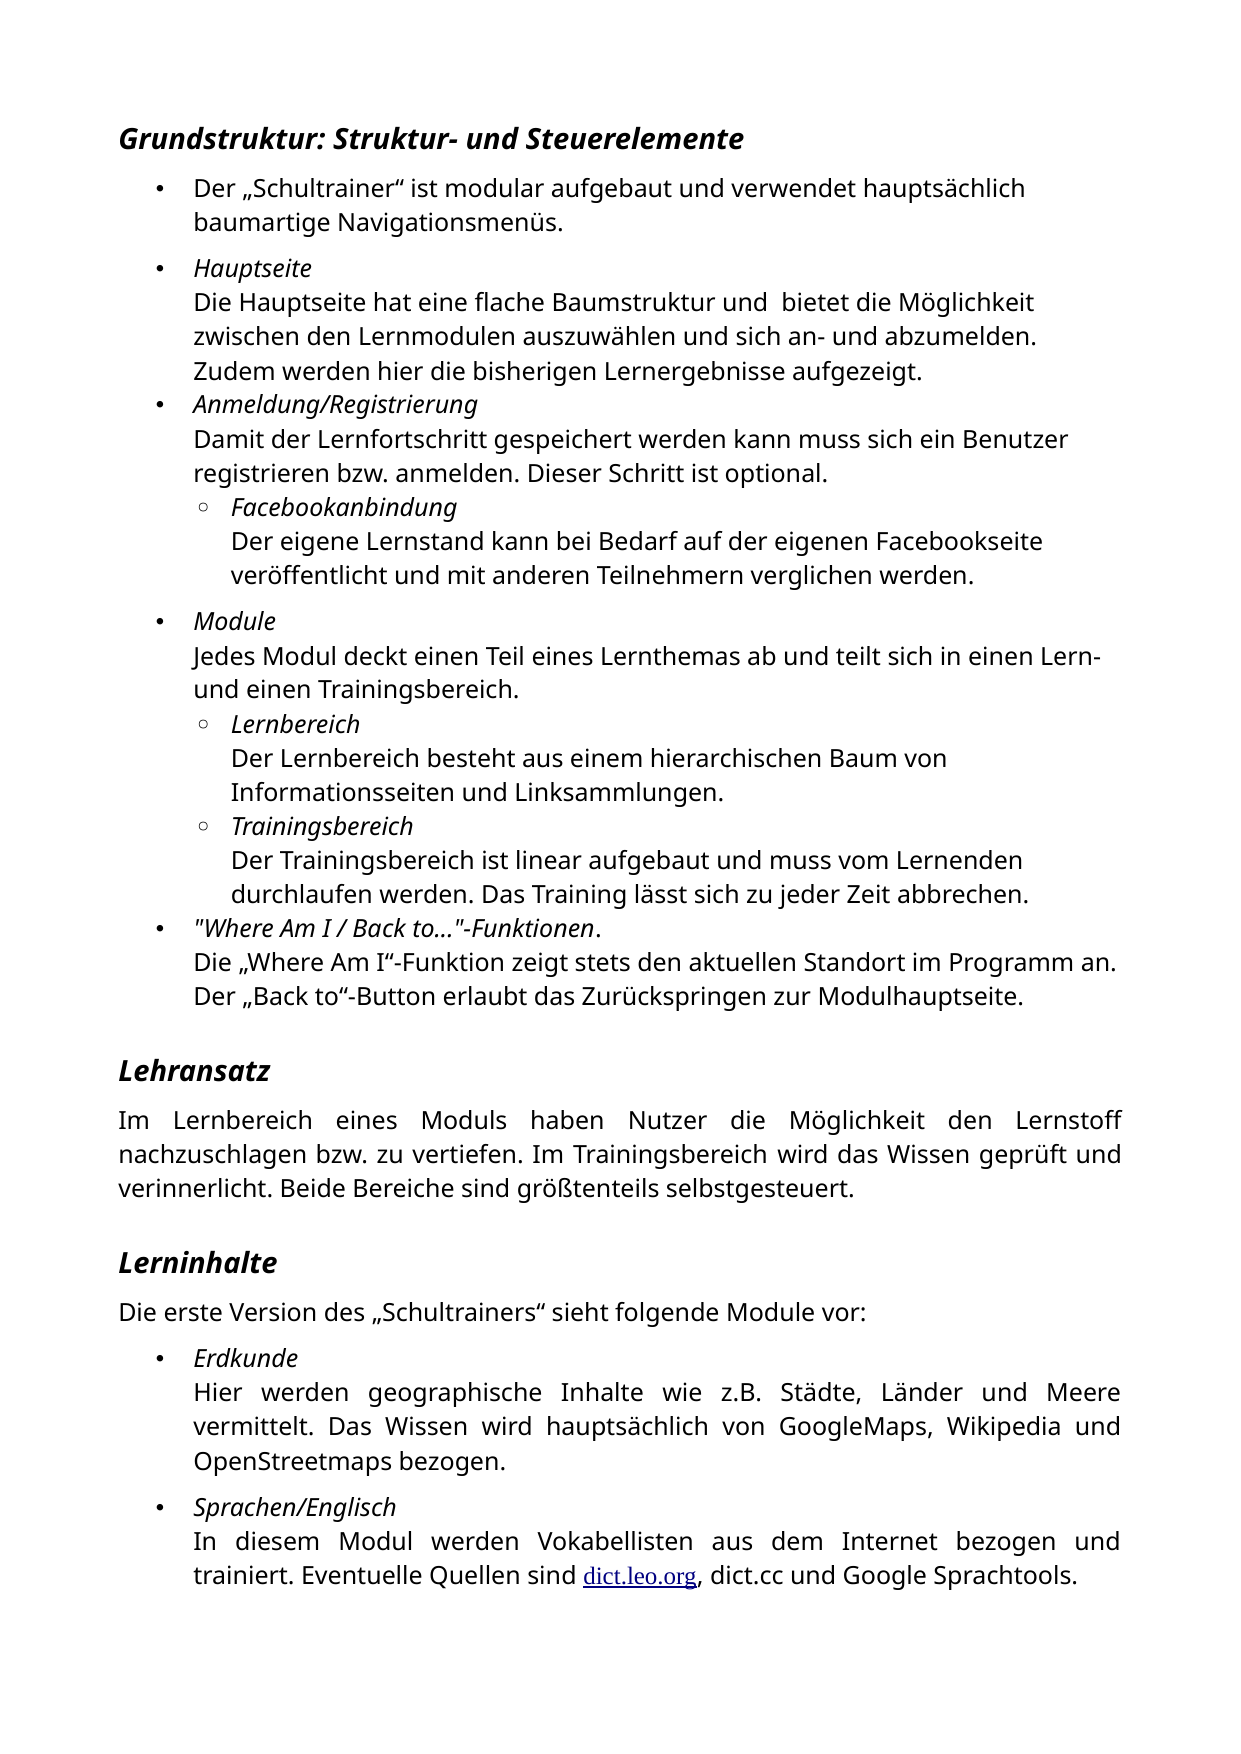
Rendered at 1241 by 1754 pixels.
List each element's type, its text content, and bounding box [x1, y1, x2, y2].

text Im Lernbereich eines Moduls haben Nutzer die Möglichkeit den Lernstoff nachzuschlagen bzw. zu vertiefen. Im Trainingsbereich wird das Wissen geprüft und verinnerlicht. Beide Bereiche sind größtenteils selbstgesteuert. [118, 1102, 1122, 1205]
list Sprachen/Englisch In diesem Modul werden Vokabellisten aus dem Internet bezogen und trainiert. Eventuelle Quellen sind dict.leo.org, dict.cc und Google Sprachtools. [156, 1490, 1122, 1592]
list Lernbereich Der Lernbereich besteht aus einem hierarchischen Baum von Informationsseiten und Linksammlungen. [193, 706, 1122, 808]
list Erdkunde Hier werden geographische Inhalte wie z.B. Städte, Länder und Meere vermittelt. Das Wissen wird hauptsächlich von GoogleMaps, Wikipedia und OpenStreetmaps bezogen. [156, 1341, 1122, 1477]
subtitle Lerninhalte [118, 1242, 1122, 1282]
list Der „Schultrainer“ ist modular aufgebaut und verwendet hauptsächlich baumartige Navigationsmenüs. [156, 170, 1122, 238]
list Module Jedes Modul deckt einen Teil eines Lernthemas ab und teilt sich in einen Lern- und einen Trainingsbereich. [156, 604, 1122, 706]
list "Where Am I / Back to..."-Funktionen. Die „Where Am I“-Funktion zeigt stets den aktuellen Standort im Programm an. Der „Back to“-Button erlaubt das Zurückspringen zur Modulhauptseite. [156, 911, 1122, 1013]
subtitle Lehransatz [118, 1050, 1122, 1090]
list Hauptseite Die Hauptseite hat eine flache Baumstruktur und bietet die Möglichkeit zwischen den Lernmodulen auszuwählen und sich an- und abzumelden. Zudem werden hier die bisherigen Lernergebnisse aufgezeigt. [156, 251, 1122, 387]
list Trainingsbereich Der Trainingsbereich ist linear aufgebaut und muss vom Lernenden durchlaufen werden. Das Training lässt sich zu jeder Zeit abbrechen. [193, 808, 1122, 911]
list Facebookanbindung Der eigene Lernstand kann bei Bedarf auf der eigenen Facebookseite veröffentlicht und mit anderen Teilnehmern verglichen werden. [193, 489, 1122, 592]
subtitle Grundstruktur: Struktur- und Steuerelemente [118, 118, 1122, 158]
list Anmeldung/Registrierung Damit der Lernfortschritt gespeichert werden kann muss sich ein Benutzer registrieren bzw. anmelden. Dieser Schritt ist optional. [156, 387, 1122, 489]
text Die erste Version des „Schultrainers“ sieht folgende Module vor: [118, 1294, 1122, 1328]
